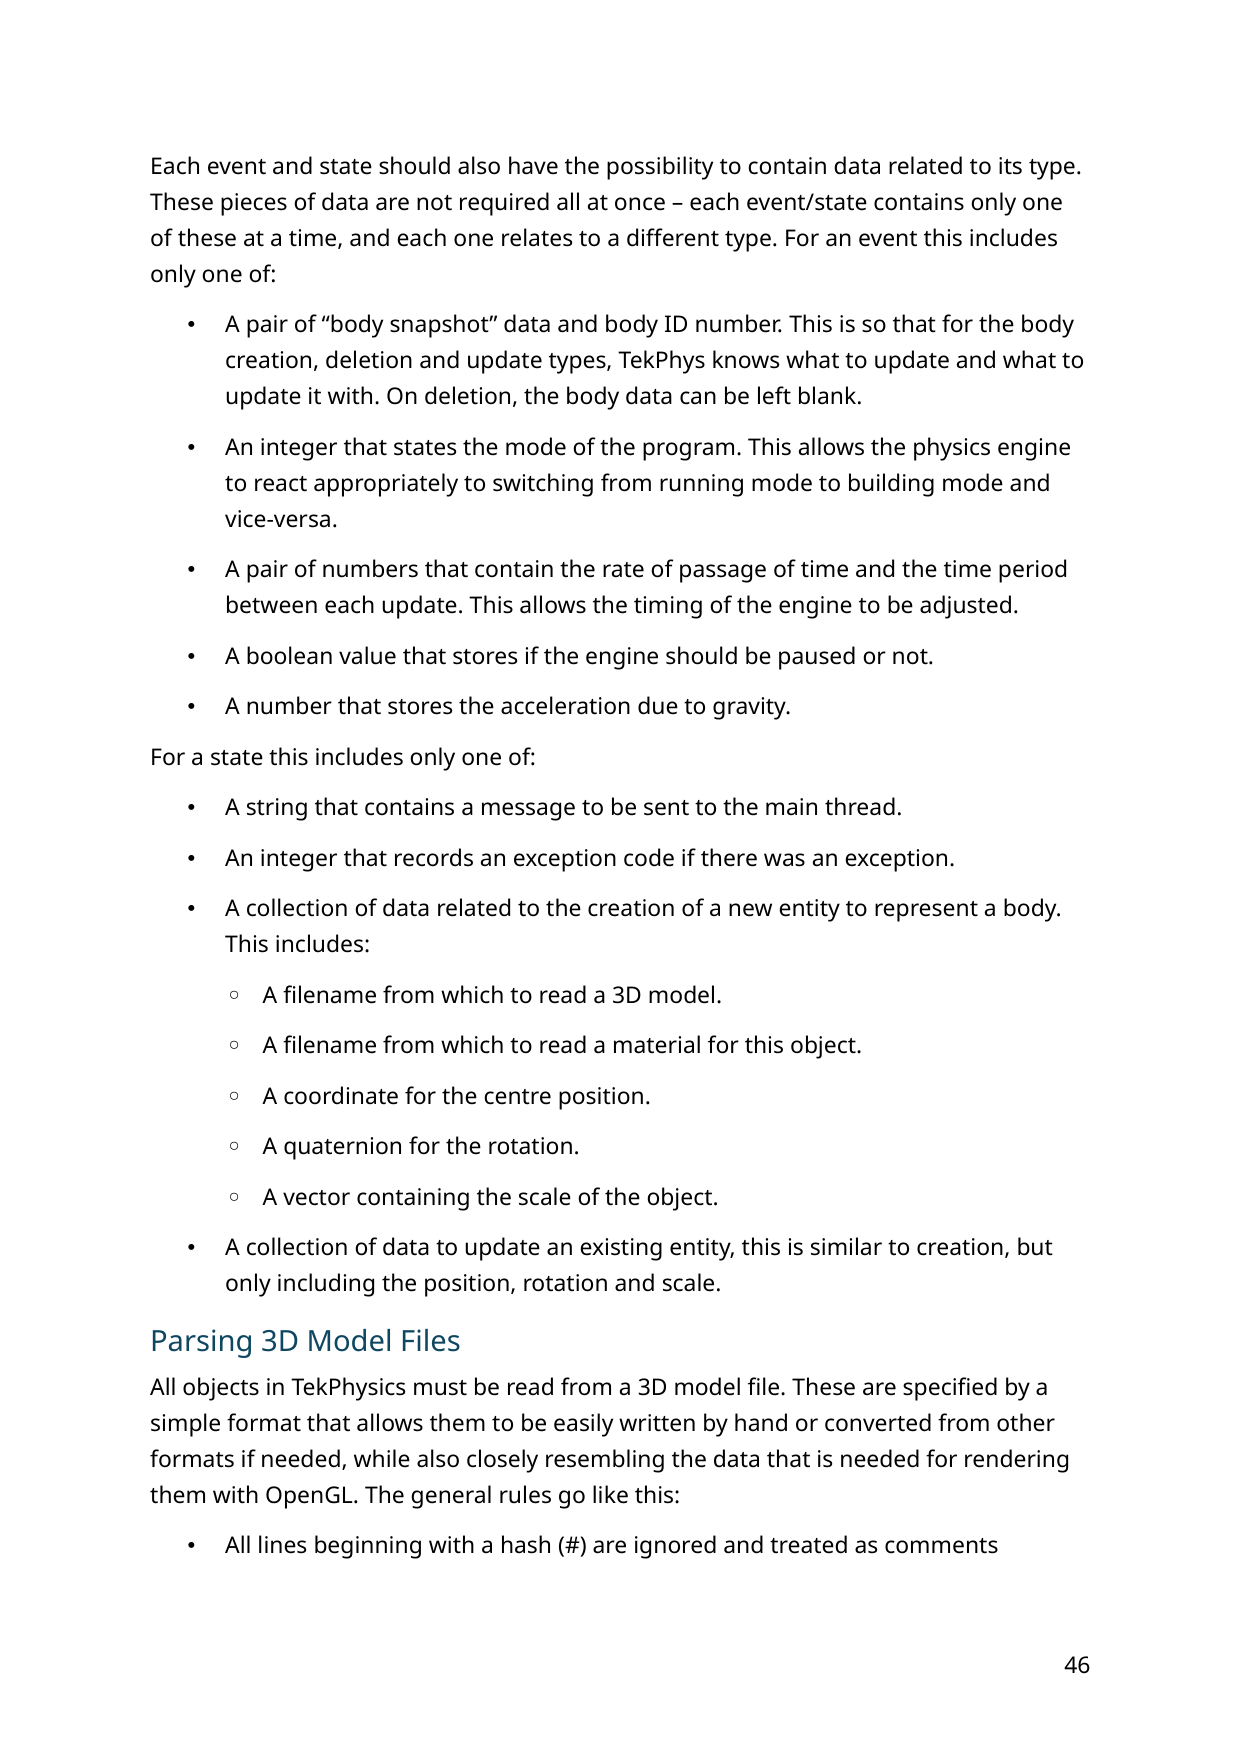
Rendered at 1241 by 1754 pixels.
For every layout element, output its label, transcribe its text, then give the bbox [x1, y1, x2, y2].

list An integer that states the mode of the program. This allows the physics engine to react appropriately to switching from running mode to building mode and vice-versa. [187, 431, 1090, 534]
list A quaternion for the rotation. [225, 1130, 1090, 1161]
text For a state this includes only one of: [150, 741, 1090, 772]
list A pair of numbers that contain the rate of passage of time and the time period between each update. This allows the timing of the engine to be adjusted. [187, 553, 1090, 620]
list An integer that records an exception code if there was an exception. [187, 842, 1090, 873]
list A pair of “body snapshot” data and body ID number. This is so that for the body creation, deletion and update types, TekPhys knows what to update and what to update it with. On deletion, the body data can be left blank. [187, 308, 1090, 411]
list A vector containing the scale of the object. [225, 1181, 1090, 1212]
text Each event and state should also have the possibility to contain data related to its type. These pieces of data are not required all at once – each event/state contains only one of these at a time, and each one relates to a different type. For an event this includes only one of: [150, 150, 1090, 289]
list All lines beginning with a hash (#) are ignored and treated as comments [187, 1529, 1090, 1561]
list A number that stores the acceleration due to gravity. [187, 690, 1090, 721]
list A coordinate for the centre position. [225, 1080, 1090, 1111]
text All objects in TekPhysics must be read from a 3D model file. These are specified by a simple format that allows them to be easily written by hand or converted from other formats if needed, while also closely resembling the data that is needed for rendering them with OpenGL. The general rules go like this: [150, 1371, 1090, 1510]
list A collection of data related to the creation of a new entity to represent a body. This includes: [187, 892, 1090, 959]
subtitle Parsing 3D Model Files [150, 1320, 1090, 1359]
list A string that contains a message to be sent to the main thread. [187, 791, 1090, 822]
list A boolean value that stores if the engine should be paused or not. [187, 639, 1090, 671]
list A filename from which to read a 3D model. [225, 979, 1090, 1010]
list A filename from which to read a material for this object. [225, 1029, 1090, 1060]
list A collection of data to update an existing entity, this is similar to creation, but only including the position, rotation and scale. [187, 1231, 1090, 1298]
